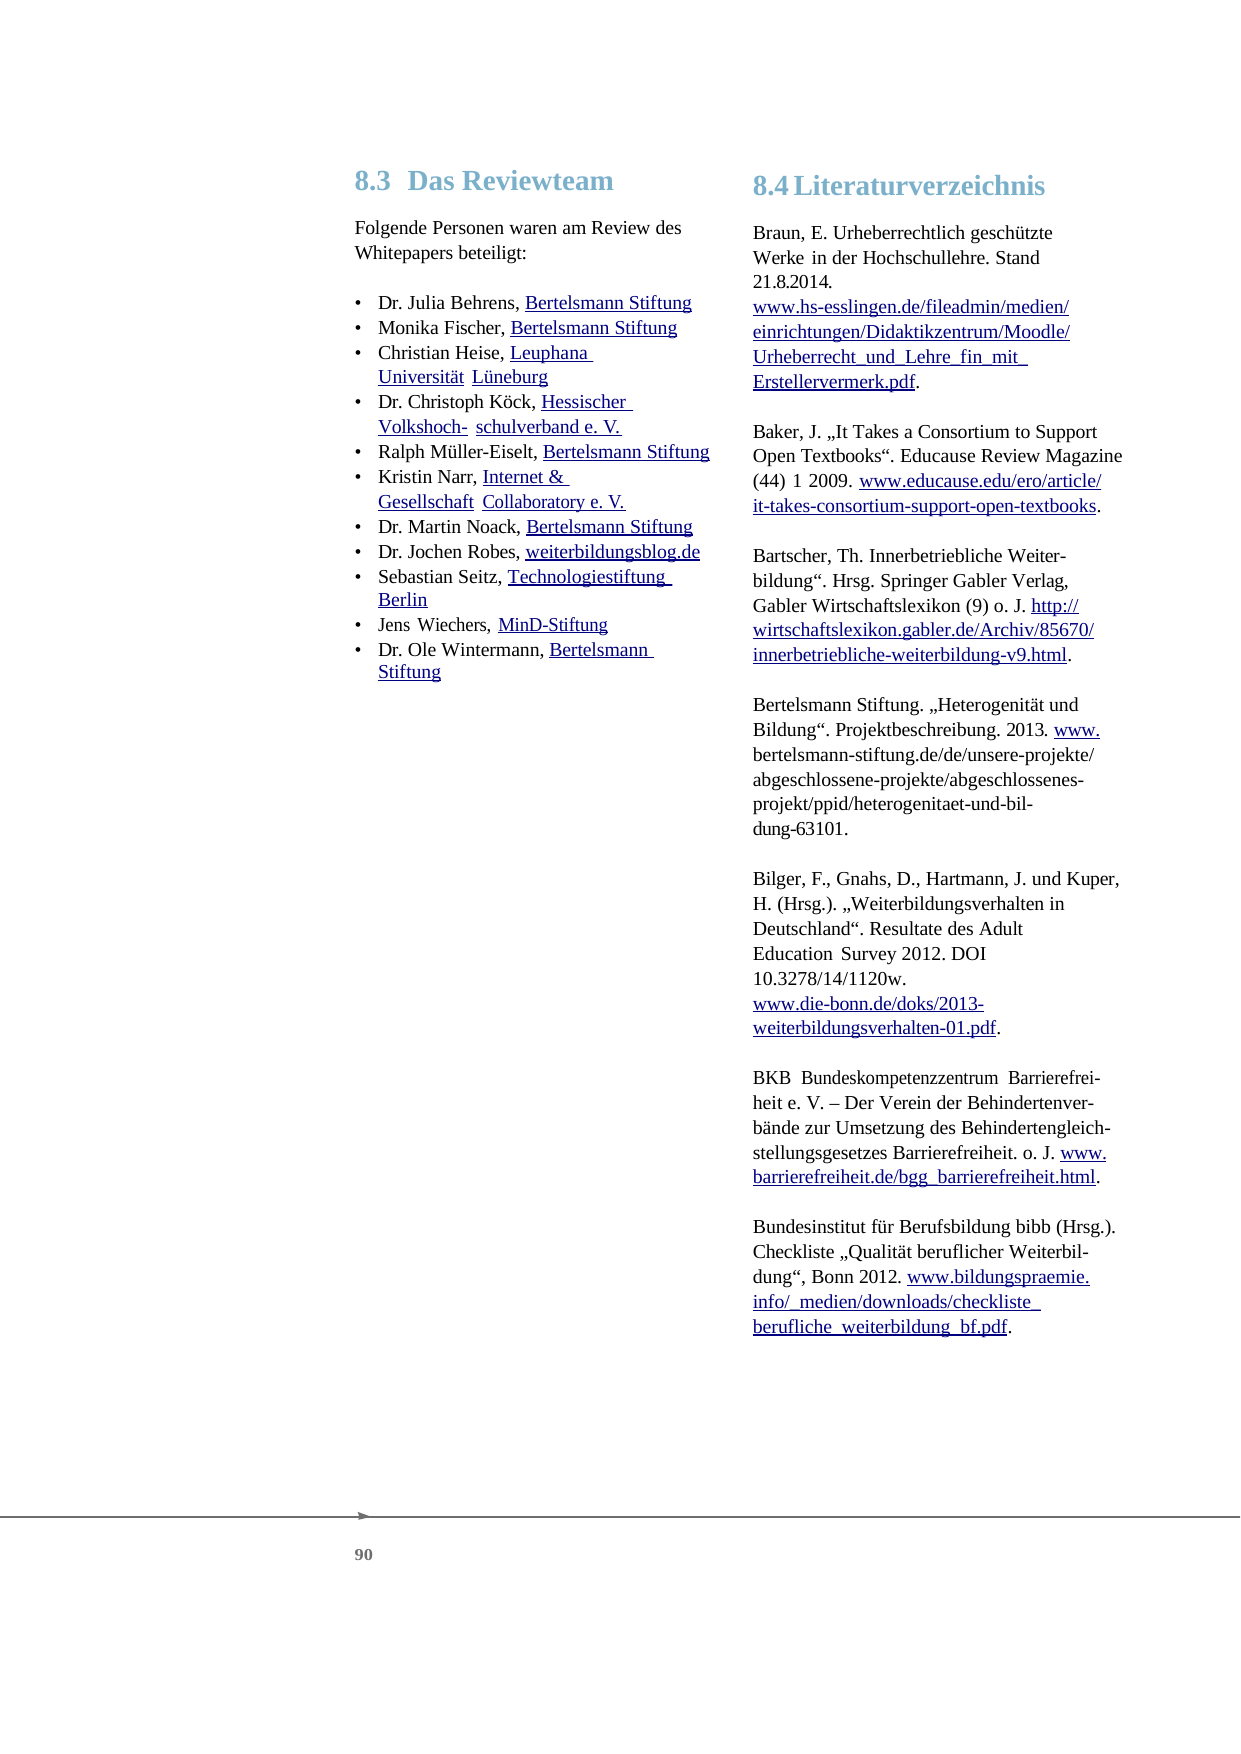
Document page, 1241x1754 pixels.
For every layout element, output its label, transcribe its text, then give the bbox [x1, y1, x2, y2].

text H. (Hrsg.). „Weiterbildungsverhalten in Deutschland“. Resultate des Adult Education Survey 2012. DOI 10.3278/14/1120w. www.die-bonn.de/doks/2013- weiterbildungsverhalten-01.pdf. [753, 892, 1105, 1039]
text Braun, E. Urheberrechtlich geschützte Werke in der Hochschullehre. Stand 21.8.2014. www.hs-esslingen.de/fileadmin/medien/ einrichtungen/Didaktikzentrum/Moodle/ Urheberrecht_und_Lehre_fin_mit_ Erstellervermerk.pdf. [753, 221, 1108, 392]
list Christian Heise, Leuphana Universität Lüneburg [354, 341, 679, 388]
text Bundesinstitut für Berufsbildung bibb (Hrsg.). Checkliste „Qualität beruflicher Weiterbil- dung“, Bonn 2012. www.bildungspraemie. info/_medien/downloads/checkliste_ berufliche_weiterbildung_bf.pdf. [753, 1216, 1127, 1337]
list Monika Fischer, Bertelsmann Stiftung [354, 316, 714, 338]
list Dr. Christoph Köck, Hessischer Volkshoch- schulverband e. V. [354, 390, 713, 438]
list Ralph Müller-Eiselt, Bertelsmann Stiftung [354, 440, 714, 463]
text 90 [354, 1544, 1240, 1564]
text dung-63101. [753, 817, 1240, 840]
subtitle Das Reviewteam [354, 163, 714, 196]
subtitle Literaturverzeichnis [753, 168, 1240, 201]
list Kristin Narr, Internet & Gesellschaft Collaboratory e. V. [354, 465, 661, 513]
text BKB Bundeskompetenzzentrum Barrierefrei- heit e. V. – Der Verein der Behindertenver- bände zur Umsetzung des Behindertengleich- stellungsgesetzes Barrierefreiheit. o. J. www. barrierefreiheit.de/bgg_barrierefreiheit.html. [753, 1066, 1127, 1188]
list Dr. Julia Behrens, Bertelsmann Stiftung [354, 291, 714, 313]
text Folgende Personen waren am Review des Whitepapers beteiligt: [354, 216, 713, 263]
list Jens Wiechers, MinD-Stiftung [354, 612, 714, 635]
text Bertelsmann Stiftung. „Heterogenität und Bildung“. Projektbeschreibung. 2013. www. bertelsmann-stiftung.de/de/unsere-projekte/ abgeschlossene-projekte/abgeschlossenes- projekt/ppid/heterogenitaet-und-bil- [753, 693, 1107, 815]
list Sebastian Seitz, Technologiestiftung Berlin [354, 565, 714, 610]
list Dr. Jochen Robes, weiterbildungsblog.de [354, 540, 714, 562]
text Bartscher, Th. Innerbetriebliche Weiter- bildung“. Hrsg. Springer Gabler Verlag, Gabler Wirtschaftslexikon (9) o. J. http:// wirtschaftslexikon.gabler.de/Archiv/85670/ innerbetriebliche-weiterbildung-v9.html. [753, 544, 1101, 666]
text Bilger, F., Gnahs, D., Hartmann, J. und Kuper, [753, 867, 1240, 890]
list Dr. Martin Noack, Bertelsmann Stiftung [354, 515, 714, 537]
list Dr. Ole Wintermann, Bertelsmann Stiftung [354, 637, 714, 683]
text (44) 1 2009. www.educause.edu/ero/article/ it-takes-consortium-support-open-textbooks. [753, 469, 1105, 517]
text Baker, J. „It Takes a Consortium to Support Open Textbooks“. Educause Review Magazine [753, 419, 1127, 467]
